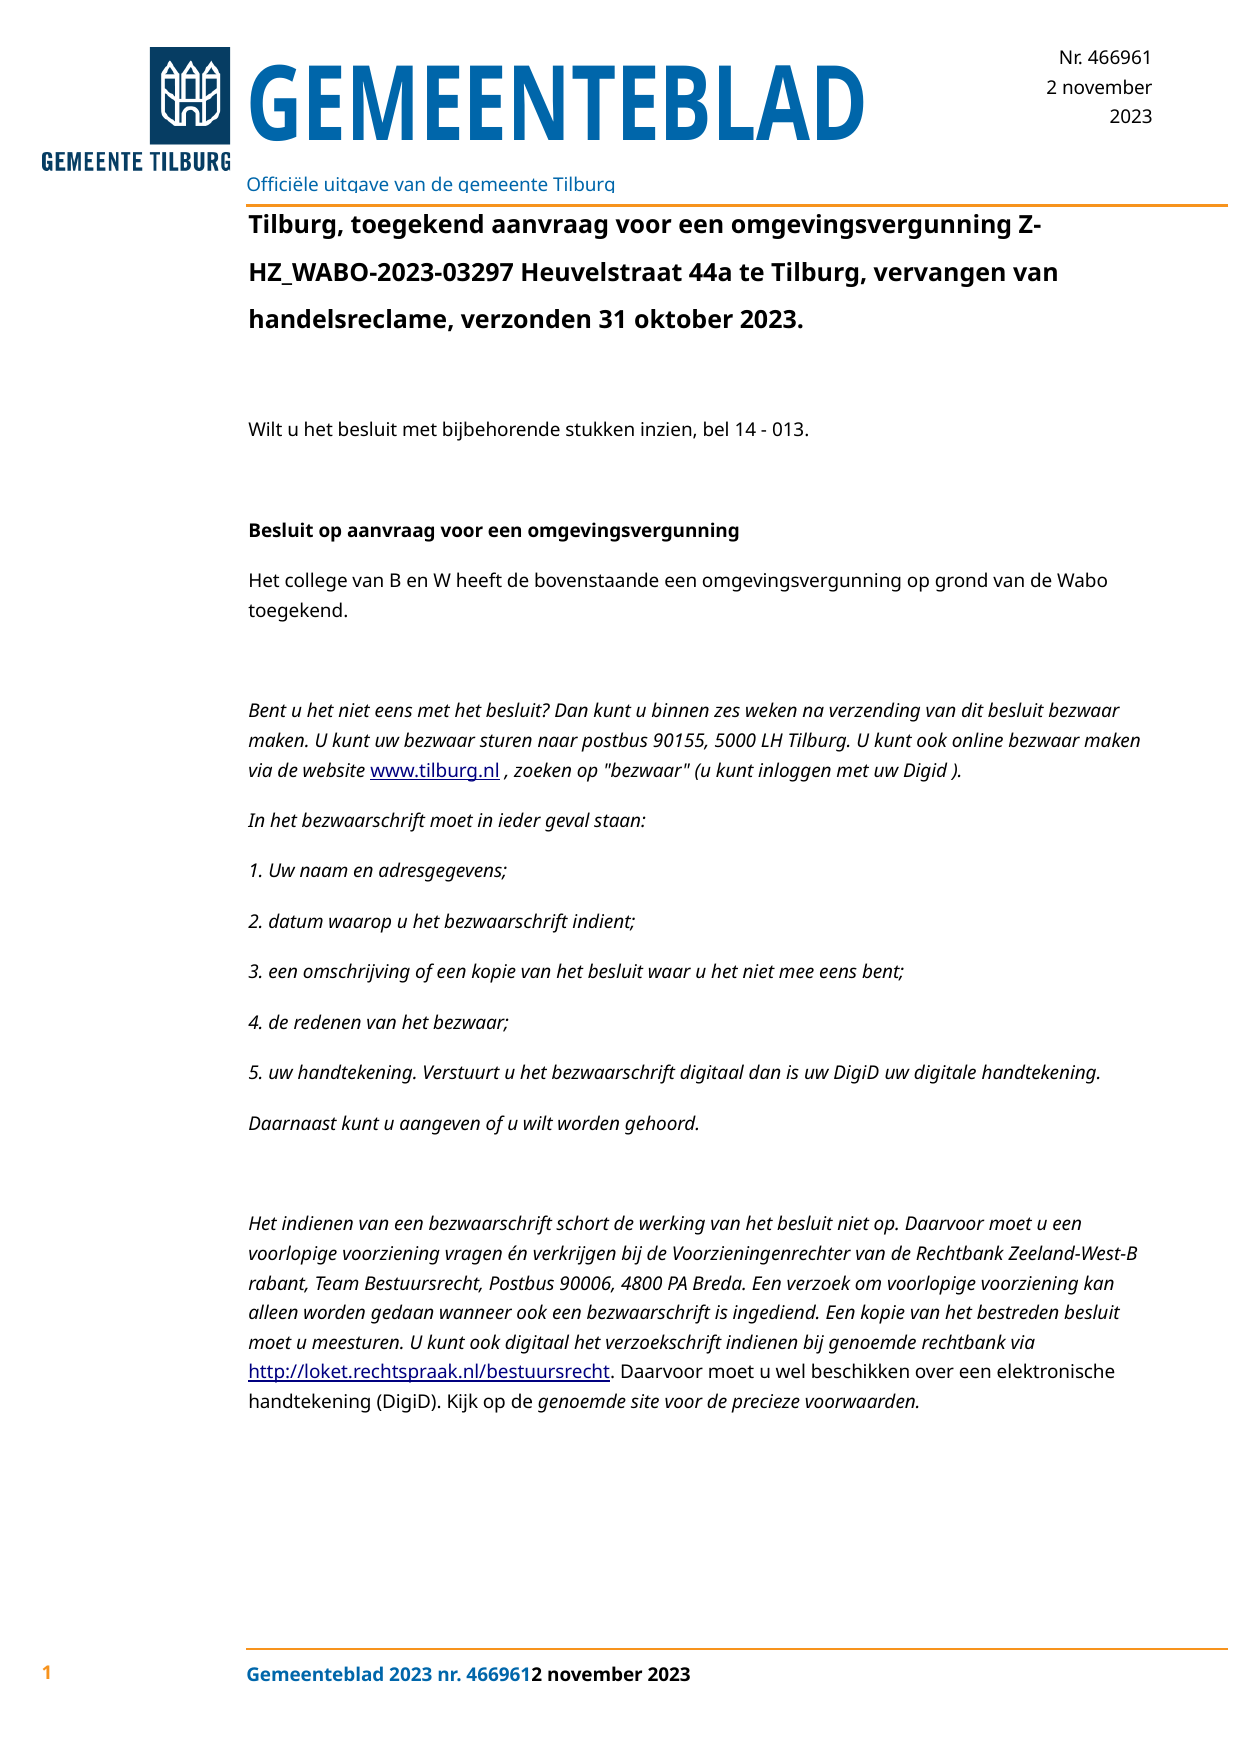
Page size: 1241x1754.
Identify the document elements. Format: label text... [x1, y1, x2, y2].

text Het indienen van een bezwaarschrift schort de werking van het besluit niet op. Daarvoor moet u een voorlopige voorziening vragen én verkrijgen bij de Voorzieningenrechter van de Rechtbank Zeeland-West-B rabant, Team Bestuursrecht, Postbus 90006, 4800 PA Breda. Een verzoek om voorlopige voorziening kan alleen worden gedaan wanneer ook een bezwaarschrift is ingediend. Een kopie van het bestreden besluit moet u meesturen. U kunt ook digitaal het verzoekschrift indienen bij genoemde rechtbank via http://loket.rechtspraak.nl/bestuursrecht. Daarvoor moet u wel beschikken over een elektronische handtekening (DigiD). Kijk op de genoemde site voor de precieze voorwaarden. [248, 1211, 1152, 1414]
text 3. een omschrijving of een kopie van het besluit waar u het niet mee eens bent; [248, 958, 1152, 984]
text Bent u het niet eens met het besluit? Dan kunt u binnen zes weken na verzending van dit besluit bezwaar maken. U kunt uw bezwaar sturen naar postbus 90155, 5000 LH Tilburg. U kunt ook online bezwaar maken via de website www.tilburg.nl , zoeken op "bezwaar" (u kunt inloggen met uw Digid ). [248, 698, 1152, 782]
picture [41, 47, 231, 172]
text 2. datum waarop u het bezwaarschrift indient; [248, 908, 1152, 934]
text Wilt u het besluit met bijbehorende stukken inzien, bel 14 - 013. [248, 416, 1152, 442]
text Daarnaast kunt u aangeven of u wilt worden gehoord. [248, 1110, 1152, 1135]
text 4. de redenen van het bezwaar; [248, 1009, 1152, 1034]
text 1. Uw naam en adresgegevens; [248, 858, 1152, 883]
text Tilburg, toegekend aanvraag voor een omgevingsvergunning Z-HZ_WABO-2023-03297 Heuvelstraat 44a te Tilburg, vervangen van handelsreclame, verzonden 31 oktober 2023. [248, 207, 1152, 336]
text 5. uw handtekening. Verstuurt u het bezwaarschrift digitaal dan is uw DigiD uw digitale handtekening. [248, 1059, 1152, 1085]
text Besluit op aanvraag voor een omgevingsvergunning [248, 517, 1152, 542]
text In het bezwaarschrift moet in ieder geval staan: [248, 807, 1152, 833]
text Het college van B en W heeft de bovenstaande een omgevingsvergunning op grond van de Wabo toegekend. [248, 567, 1152, 622]
